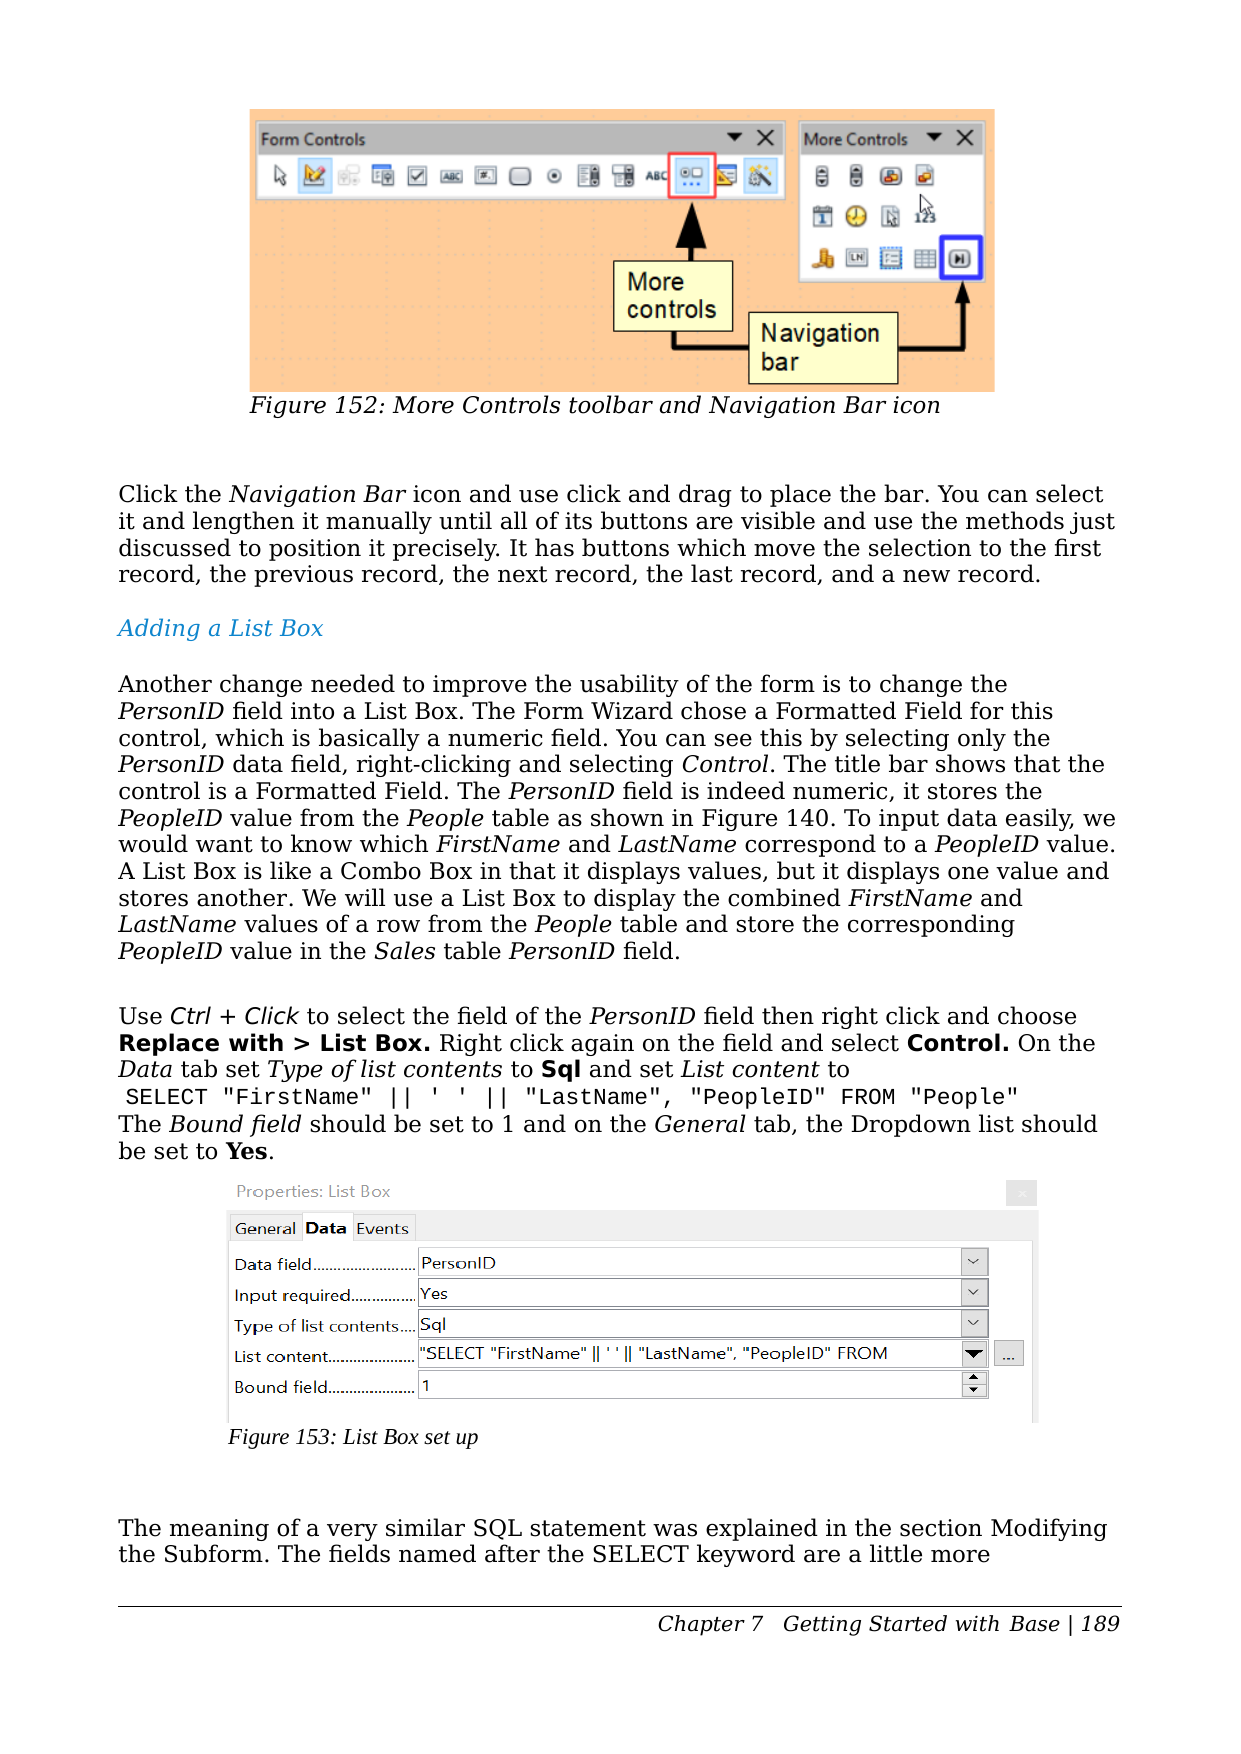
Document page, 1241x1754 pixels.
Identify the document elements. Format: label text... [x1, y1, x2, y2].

text The meaning of a very similar SQL statement was explained in the section Modifying the Subform. The fields named after the SELECT keyword are a little more [118, 1515, 1122, 1568]
text Another change needed to improve the usability of the form is to change the PersonID field into a List Box. The Form Wizard chose a Formatted Field for this control, which is basically a numeric field. You can see this by selecting only the PersonID data field, right-clicking and selecting Control. The title bar shows that the control is a Formatted Field. The PersonID field is indeed numeric, it stores the PeopleID value from the People table as shown in Figure 140. To input data easily, we would want to know which FirstName and LastName correspond to a PeopleID value. A List Box is like a Combo Box in that it displays values, but it displays one value and stores another. We will use a List Box to display the combined FirstName and LastName values of a row from the People table and store the corresponding PeopleID value in the Sales table PersonID field. [118, 671, 1122, 965]
text Use Ctrl + Click to select the field of the PersonID field then right click and choose Replace with > List Box. Right click again on the field and select Control. On the Data tab set Type of list contents to Sql and set List content to SELECT "FirstName" || ' ' || "LastName", "PeopleID" FROM "People" The Bound field should be set to 1 and on the General tab, the Dropdown list should be set to Yes. [118, 1003, 1122, 1165]
text Click the Navigation Bar icon and use click and drag to place the bar. You can select it and lengthen it manually until all of its buttons are visible and use the methods just discussed to position it precisely. It has buttons which move the selection to the first record, the previous record, the next record, the last record, and a new record. [118, 481, 1122, 588]
picture [249, 109, 995, 392]
picture [226, 1177, 1039, 1423]
text Figure 152: More Controls toolbar and Navigation Bar icon [249, 392, 994, 419]
text Figure 153: List Box set up [228, 1423, 1037, 1449]
subtitle Adding a List Box [118, 615, 1122, 641]
